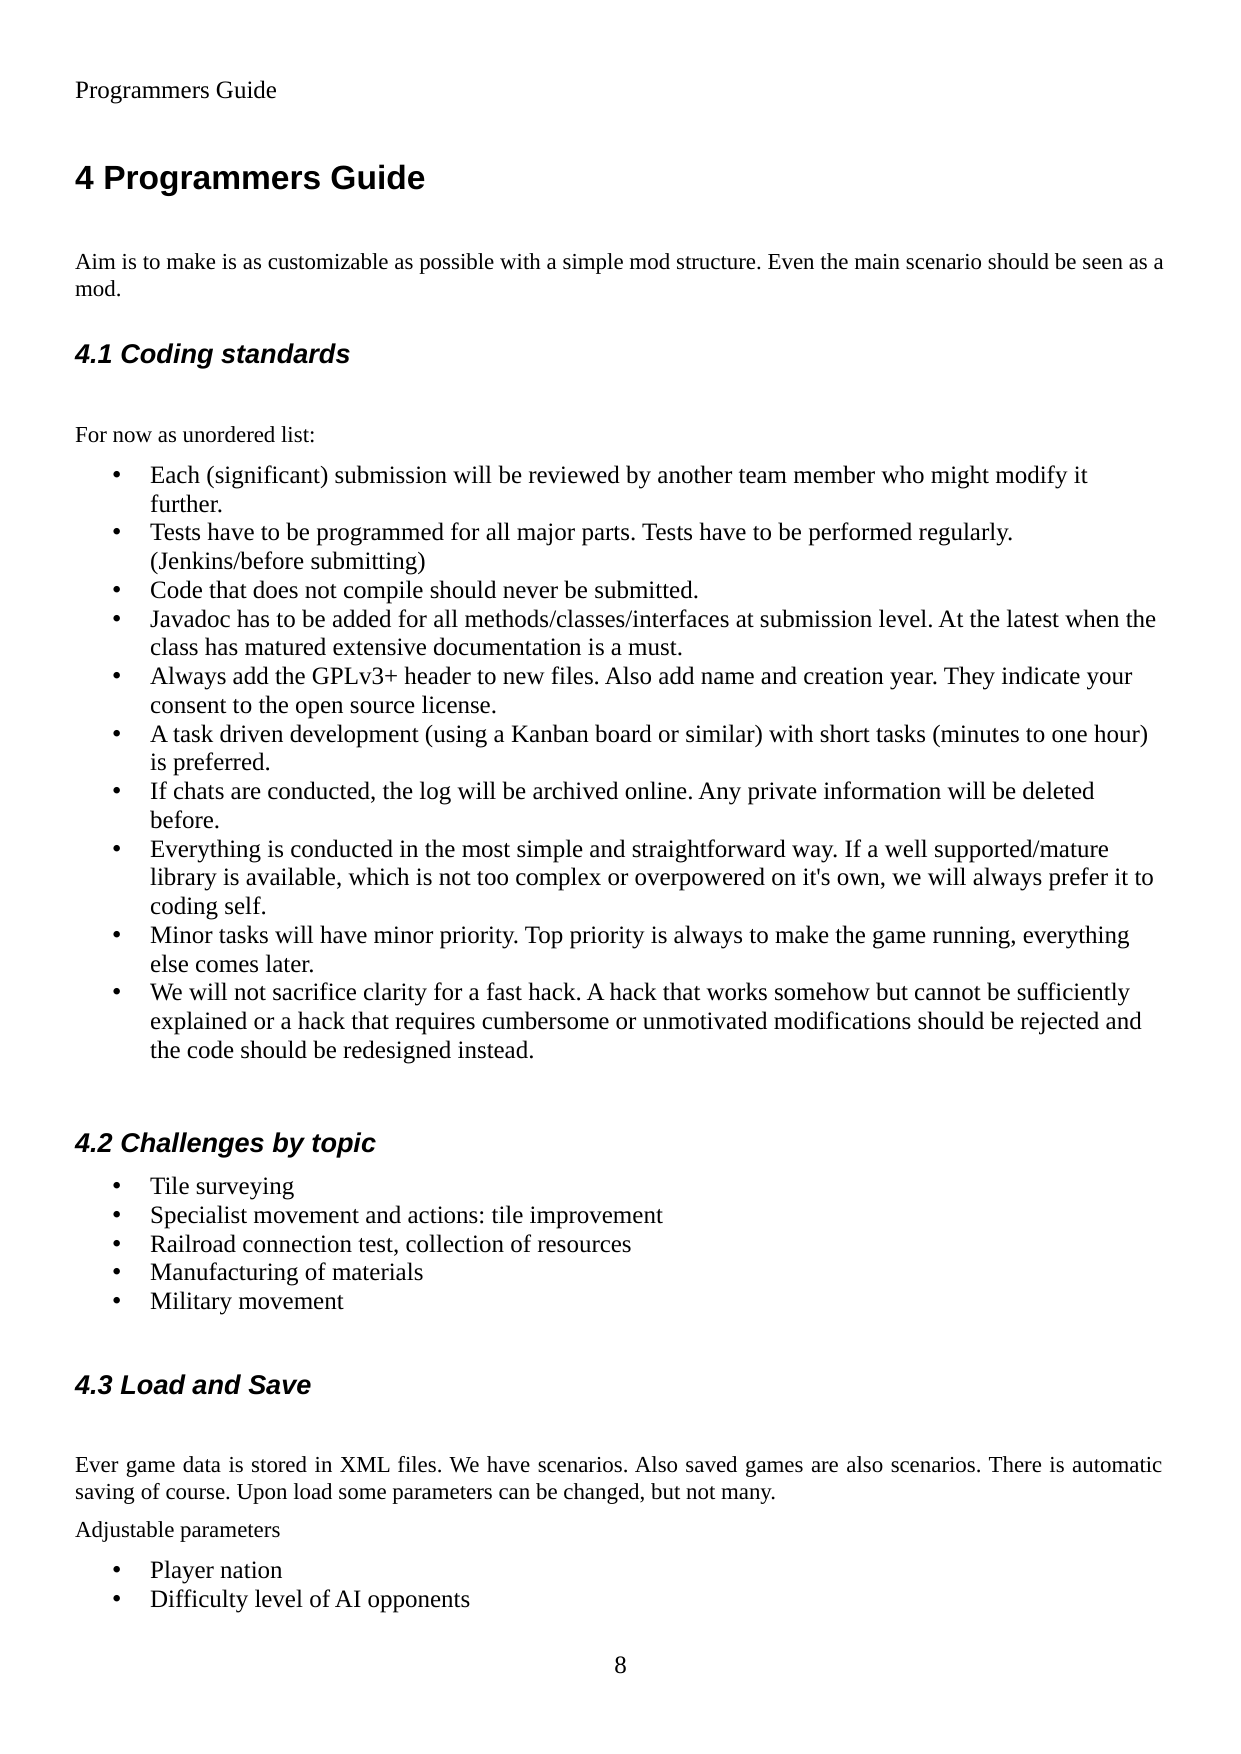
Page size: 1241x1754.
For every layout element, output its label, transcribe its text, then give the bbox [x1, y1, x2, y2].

list Military movement [112, 1286, 1166, 1315]
text Ever game data is stored in XML files. We have scenarios. Also saved games are also scenarios. There is automatic saving of course. Upon load some parameters can be changed, but not many. [75, 1451, 1166, 1504]
subtitle Load and Save [75, 1369, 1166, 1400]
text Aim is to make is as customizable as possible with a simple mod structure. Even the main scenario should be seen as a mod. [75, 248, 1166, 301]
list Player nation [112, 1555, 1166, 1584]
list We will not sacrifice clarity for a fast hack. A hack that works somehow but cannot be sufficiently explained or a hack that requires cumbersome or unmotivated modifications should be rejected and the code should be redesigned instead. [112, 977, 1166, 1064]
list If chats are conducted, the log will be archived online. Any private information will be deleted before. [112, 776, 1166, 834]
list Tile surveying [112, 1171, 1166, 1200]
list Specialist movement and actions: tile improvement [112, 1200, 1166, 1229]
list Everything is conducted in the most simple and straightforward way. If a well supported/mature library is available, which is not too complex or overpowered on it's own, we will always prefer it to coding self. [112, 834, 1166, 920]
text Adjustable parameters [75, 1517, 1166, 1543]
list Minor tasks will have minor priority. Top priority is always to make the game running, everything else comes later. [112, 920, 1166, 977]
list Railroad connection test, collection of resources [112, 1229, 1166, 1257]
subtitle Programmers Guide [75, 158, 1166, 197]
subtitle Coding standards [75, 338, 1166, 370]
list A task driven development (using a Kanban board or similar) with short tasks (minutes to one hour) is preferred. [112, 719, 1166, 776]
list Javadoc has to be added for all methods/classes/interfaces at submission level. At the latest when the class has matured extensive documentation is a must. [112, 604, 1166, 661]
list Manufacturing of materials [112, 1257, 1166, 1286]
list Tests have to be programmed for all major parts. Tests have to be performed regularly. (Jenkins/before submitting) [112, 517, 1166, 575]
list Code that does not compile should never be submitted. [112, 575, 1166, 604]
list Difficulty level of AI opponents [112, 1584, 1166, 1613]
list Always add the GPLv3+ header to new files. Also add name and creation year. They indicate your consent to the open source license. [112, 661, 1166, 719]
subtitle Challenges by topic [75, 1127, 1166, 1159]
text For now as unordered list: [75, 421, 1166, 447]
list Each (significant) submission will be reviewed by another team member who might modify it further. [112, 460, 1166, 517]
